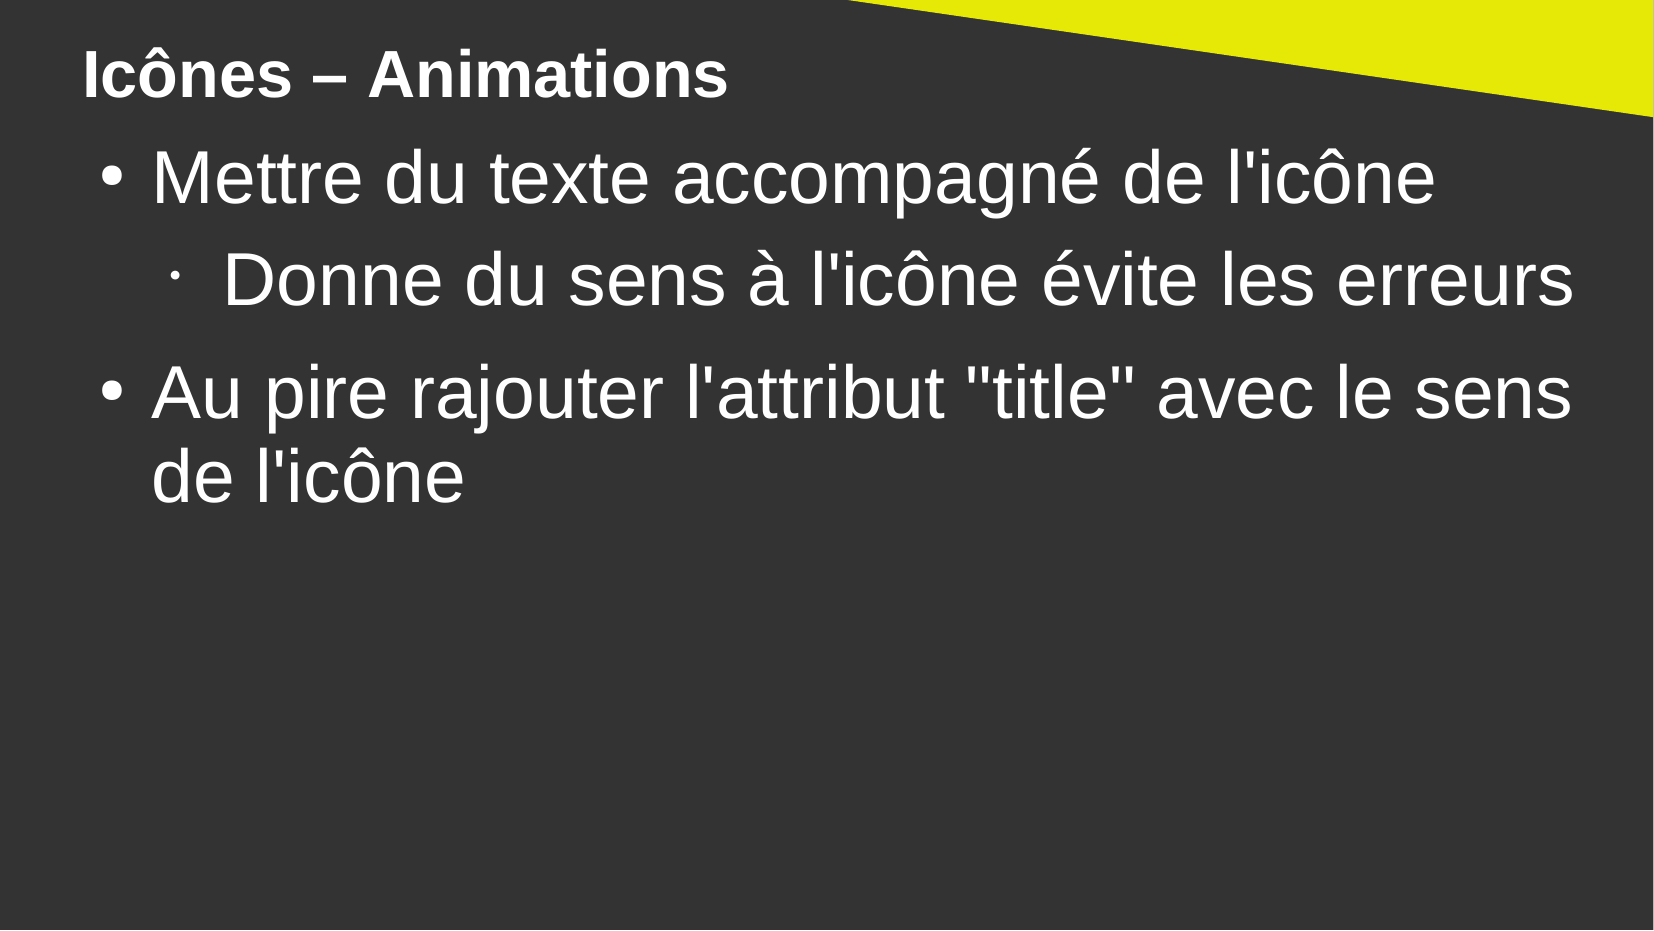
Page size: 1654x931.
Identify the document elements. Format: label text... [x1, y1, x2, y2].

title Icônes – Animations [82, 37, 1571, 114]
list Mettre du texte accompagné de l'icône Donne du sens à l'icône évite les erreurs Au pire rajouter l'attribut "title" avec le sens de l'icône [80, 135, 1620, 709]
text_box [847, 0, 1654, 118]
